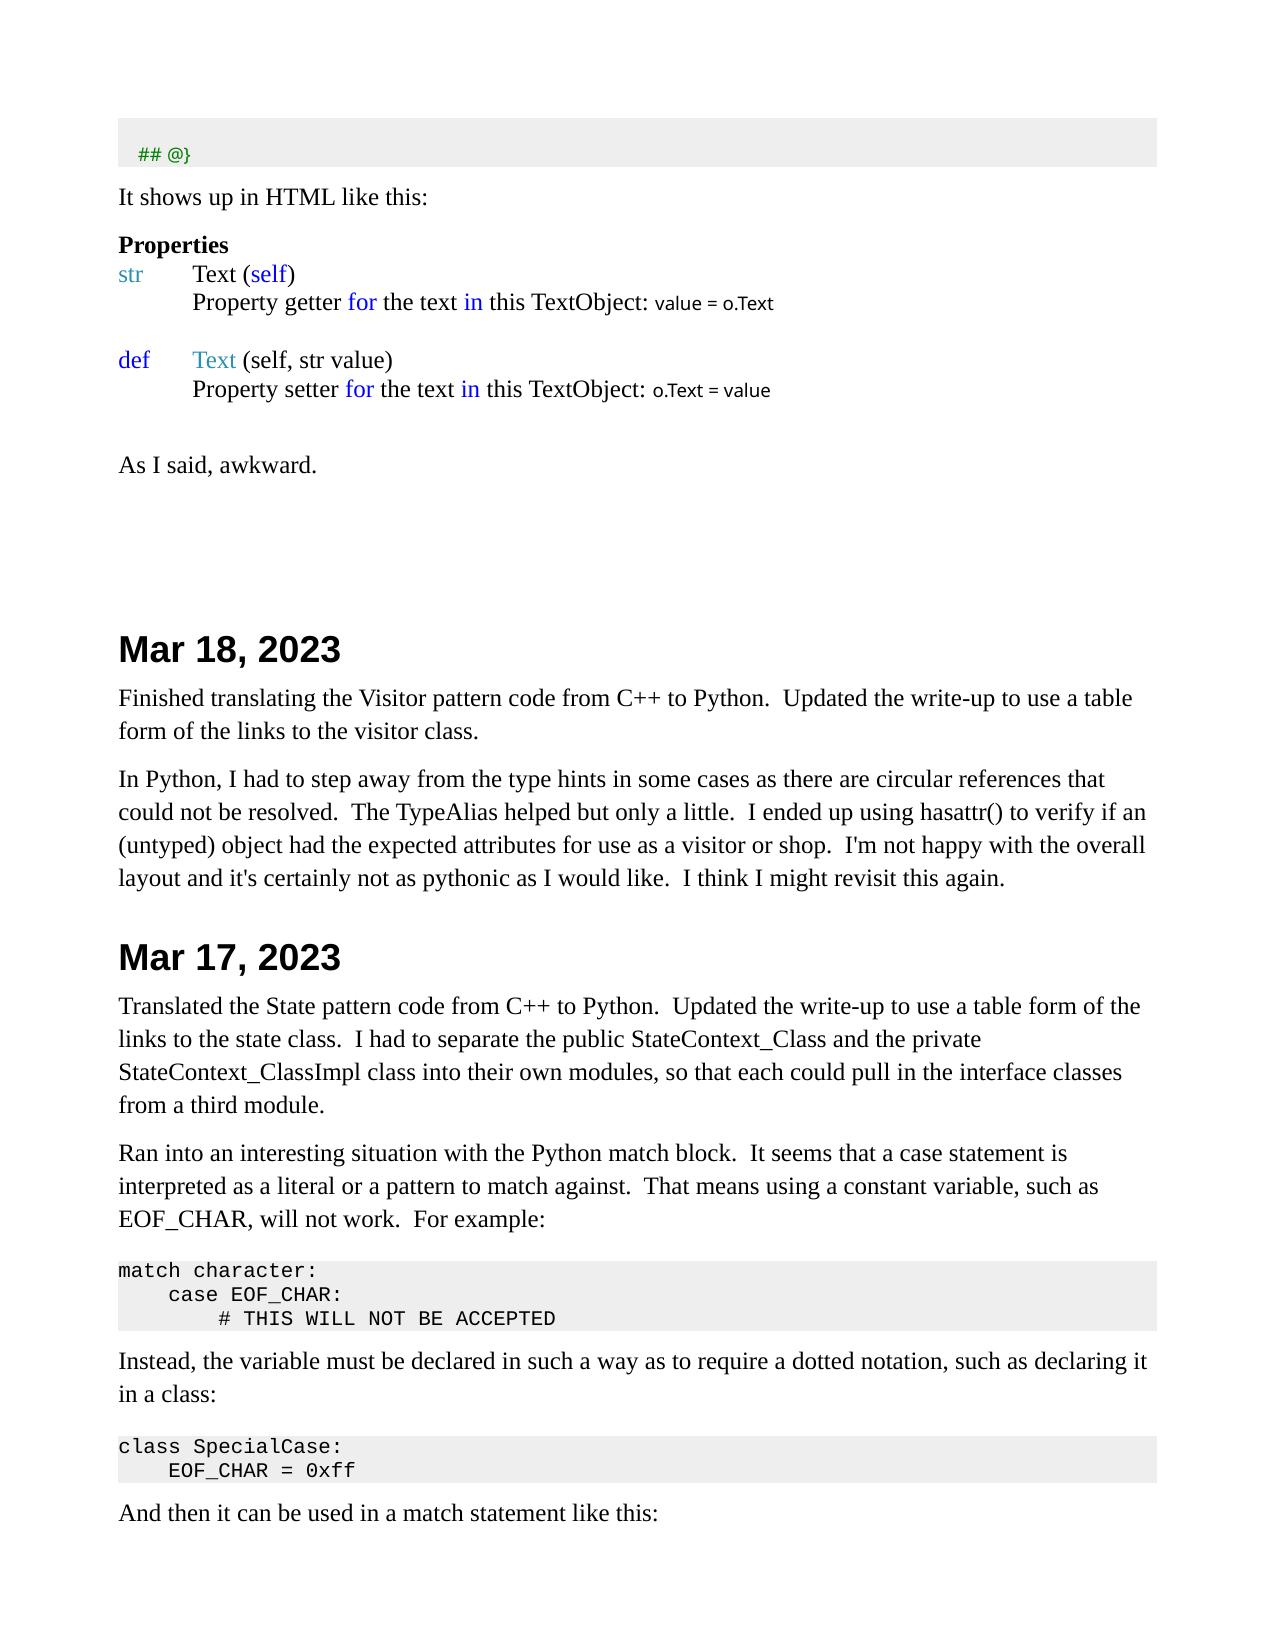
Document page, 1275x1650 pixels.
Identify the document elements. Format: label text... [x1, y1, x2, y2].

text Property setter for the text in this TextObject: o.Text = value [118, 374, 1157, 402]
text case EOF_CHAR: [118, 1284, 1157, 1308]
subtitle Mar 17, 2023 [118, 936, 1157, 979]
text Translated the State pattern code from C++ to Python. Updated the write-up to use a table form of the links to the state class. I had to separate the public StateContext_Class and the private StateContext_ClassImpl class into their own modules, so that each could pull in the interface classes from a third module. [118, 991, 1157, 1119]
text class SpecialCase: [118, 1436, 1157, 1460]
text Finished translating the Visitor pattern code from C++ to Python. Updated the write-up to use a table form of the links to the visitor class. [118, 683, 1157, 745]
text Property getter for the text in this TextObject: value = o.Text [118, 287, 1157, 316]
text And then it can be used in a match statement like this: [118, 1498, 1157, 1527]
text In Python, I had to step away from the type hints in some cases as there are circular references that could not be resolved. The TypeAlias helped but only a little. I ended up using hasattr() to verify if an (untyped) object had the expected attributes for use as a visitor or shop. I'm not happy with the overall layout and it's certainly not as pythonic as I would like. I think I might revisit this again. [118, 764, 1157, 892]
text ## @} [118, 142, 1157, 167]
text EOF_CHAR = 0xff [118, 1460, 1157, 1483]
text Properties [118, 230, 1157, 259]
text As I said, awkward. [118, 450, 1157, 479]
text Ran into an interesting situation with the Python match block. It seems that a case statement is interpreted as a literal or a pattern to match against. That means using a constant variable, such as EOF_CHAR, will not work. For example: [118, 1138, 1157, 1233]
text match character: [118, 1261, 1157, 1284]
text def Text (self, str value) [118, 345, 1157, 374]
text str Text (self) [118, 259, 1157, 287]
text Instead, the variable must be declared in such a way as to require a dotted notation, such as declaring it in a class: [118, 1346, 1157, 1408]
text # THIS WILL NOT BE ACCEPTED [118, 1308, 1157, 1331]
text It shows up in HTML like this: [118, 182, 1157, 211]
subtitle Mar 18, 2023 [118, 628, 1157, 671]
